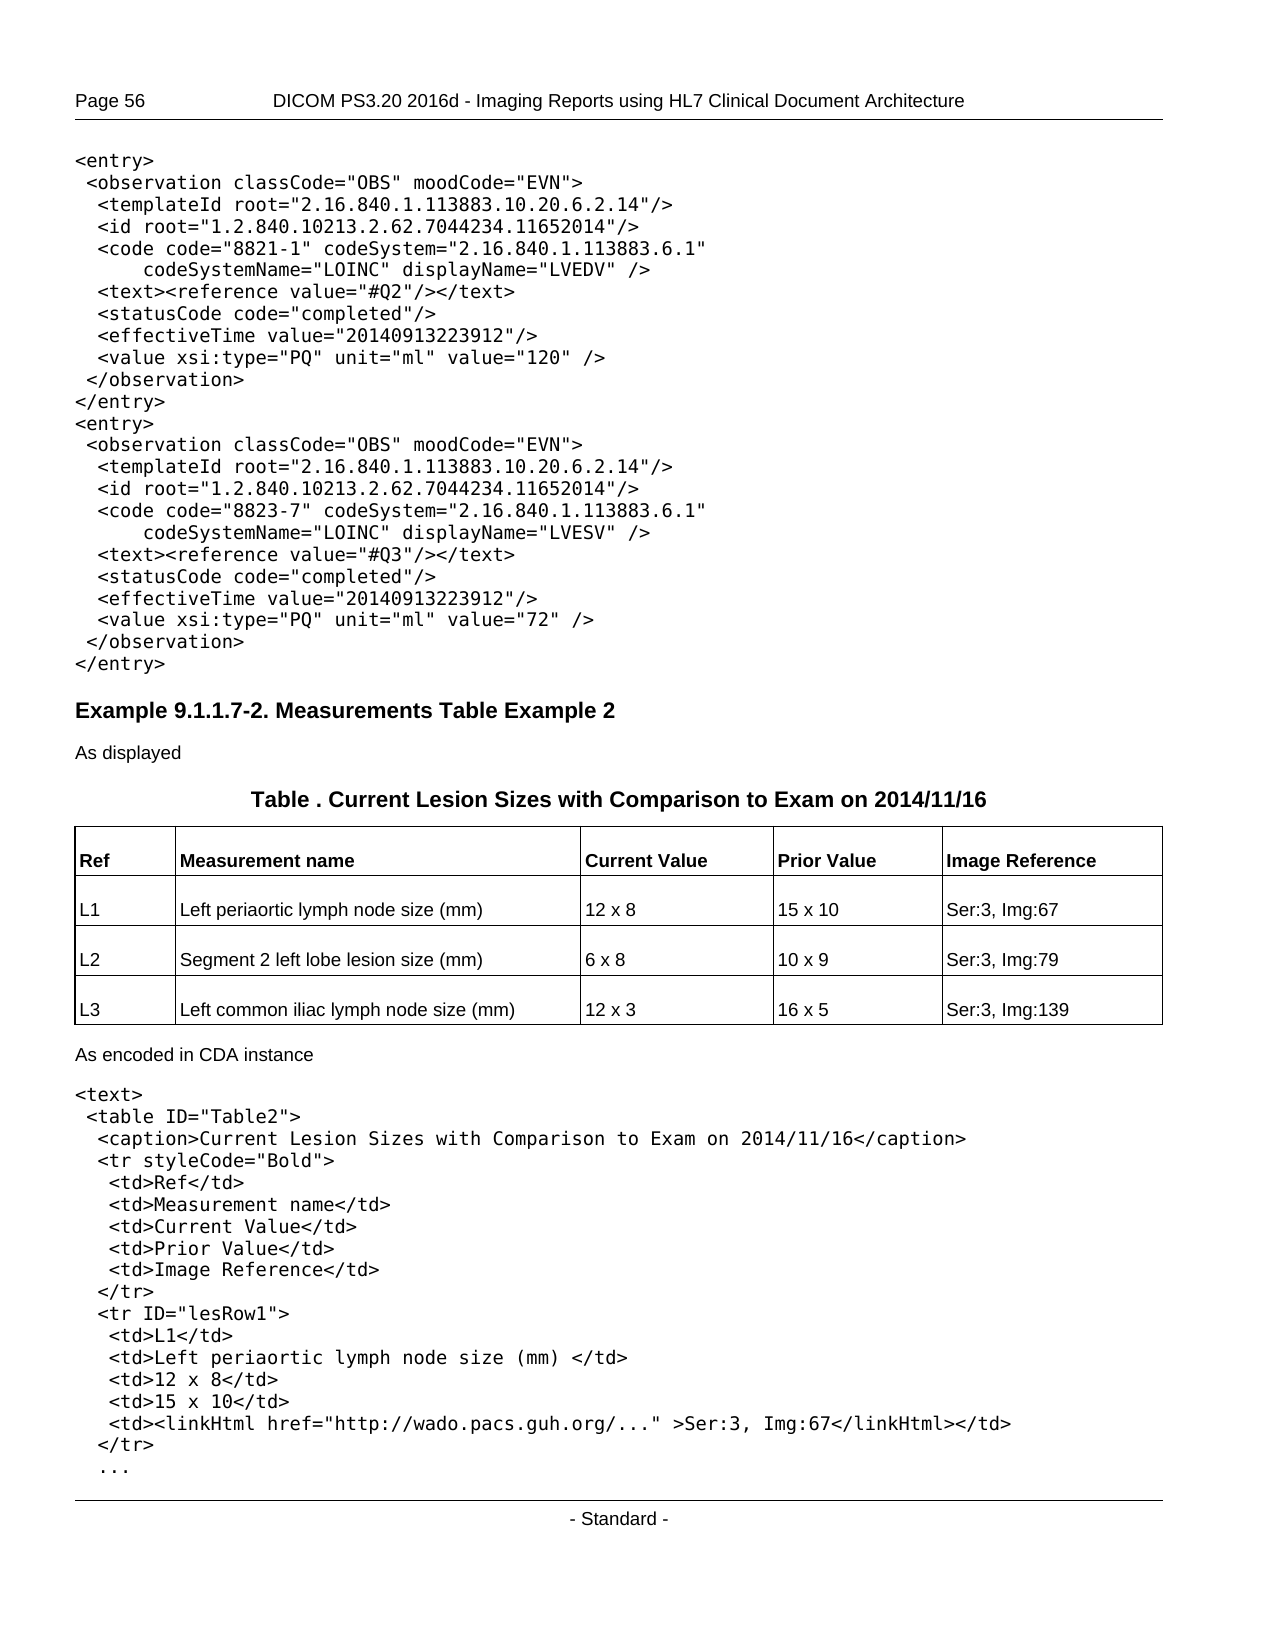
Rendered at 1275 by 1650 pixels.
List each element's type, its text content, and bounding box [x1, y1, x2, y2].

text As encoded in CDA instance [75, 1044, 1162, 1066]
table_header Measurement name [176, 827, 580, 875]
table_cell Left periaortic lymph node size (mm) [176, 876, 580, 925]
table_cell Left common iliac lymph node size (mm) [176, 976, 580, 1024]
table_header Image Reference [943, 827, 1162, 875]
table_cell Segment 2 left lobe lesion size (mm) [176, 926, 580, 974]
table_cell 16 x 5 [774, 976, 942, 1024]
text Example 9.1.1.7-2. Measurements Table Example 2 [75, 697, 1162, 723]
table_cell Ser:3, Img:67 [943, 876, 1162, 925]
text Table . Current Lesion Sizes with Comparison to Exam on 2014/11/16 [75, 786, 1162, 812]
table_cell Ser:3, Img:139 [943, 976, 1162, 1024]
table_cell 12 x 3 [581, 976, 773, 1024]
table_header Prior Value [774, 827, 942, 875]
table_cell L1 [76, 876, 175, 925]
table_cell 10 x 9 [774, 926, 942, 974]
table_header Current Value [581, 827, 773, 875]
table_cell L2 [76, 926, 175, 974]
text As displayed [75, 742, 1162, 764]
table_header Ref [76, 827, 175, 875]
table_cell 6 x 8 [581, 926, 773, 974]
text <text> <table ID="Table2"> <caption>Current Lesion Sizes with Comparison to Exam on 2014/11/16</caption> <tr styleCode="Bold"> <td>Ref</td> <td>Measurement name</td> <td>Current Value</td> <td>Prior Value</td> <td>Image Reference</td> </tr> <tr ID="lesRow1"> <td>L1</td> <td>Left periaortic lymph node size (mm) </td> <td>12 x 8</td> <td>15 x 10</td> <td><linkHtml href="http://wado.pacs.guh.org/..." >Ser:3, Img:67</linkHtml></td> </tr> ... [75, 1084, 1162, 1478]
text <entry> <observation classCode="OBS" moodCode="EVN"> <templateId root="2.16.840.1.113883.10.20.6.2.14"/> <id root="1.2.840.10213.2.62.7044234.11652014"/> <code code="8821-1" codeSystem="2.16.840.1.113883.6.1" codeSystemName="LOINC" displayName="LVEDV" /> <text><reference value="#Q2"/></text> <statusCode code="completed"/> <effectiveTime value="20140913223912"/> <value xsi:type="PQ" unit="ml" value="120" /> </observation> </entry> <entry> <observation classCode="OBS" moodCode="EVN"> <templateId root="2.16.840.1.113883.10.20.6.2.14"/> <id root="1.2.840.10213.2.62.7044234.11652014"/> <code code="8823-7" codeSystem="2.16.840.1.113883.6.1" codeSystemName="LOINC" displayName="LVESV" /> <text><reference value="#Q3"/></text> <statusCode code="completed"/> <effectiveTime value="20140913223912"/> <value xsi:type="PQ" unit="ml" value="72" /> </observation> </entry> [75, 150, 1162, 675]
table_cell Ser:3, Img:79 [943, 926, 1162, 974]
table_cell L3 [76, 976, 175, 1024]
table_cell 15 x 10 [774, 876, 942, 925]
table_cell 12 x 8 [581, 876, 773, 925]
